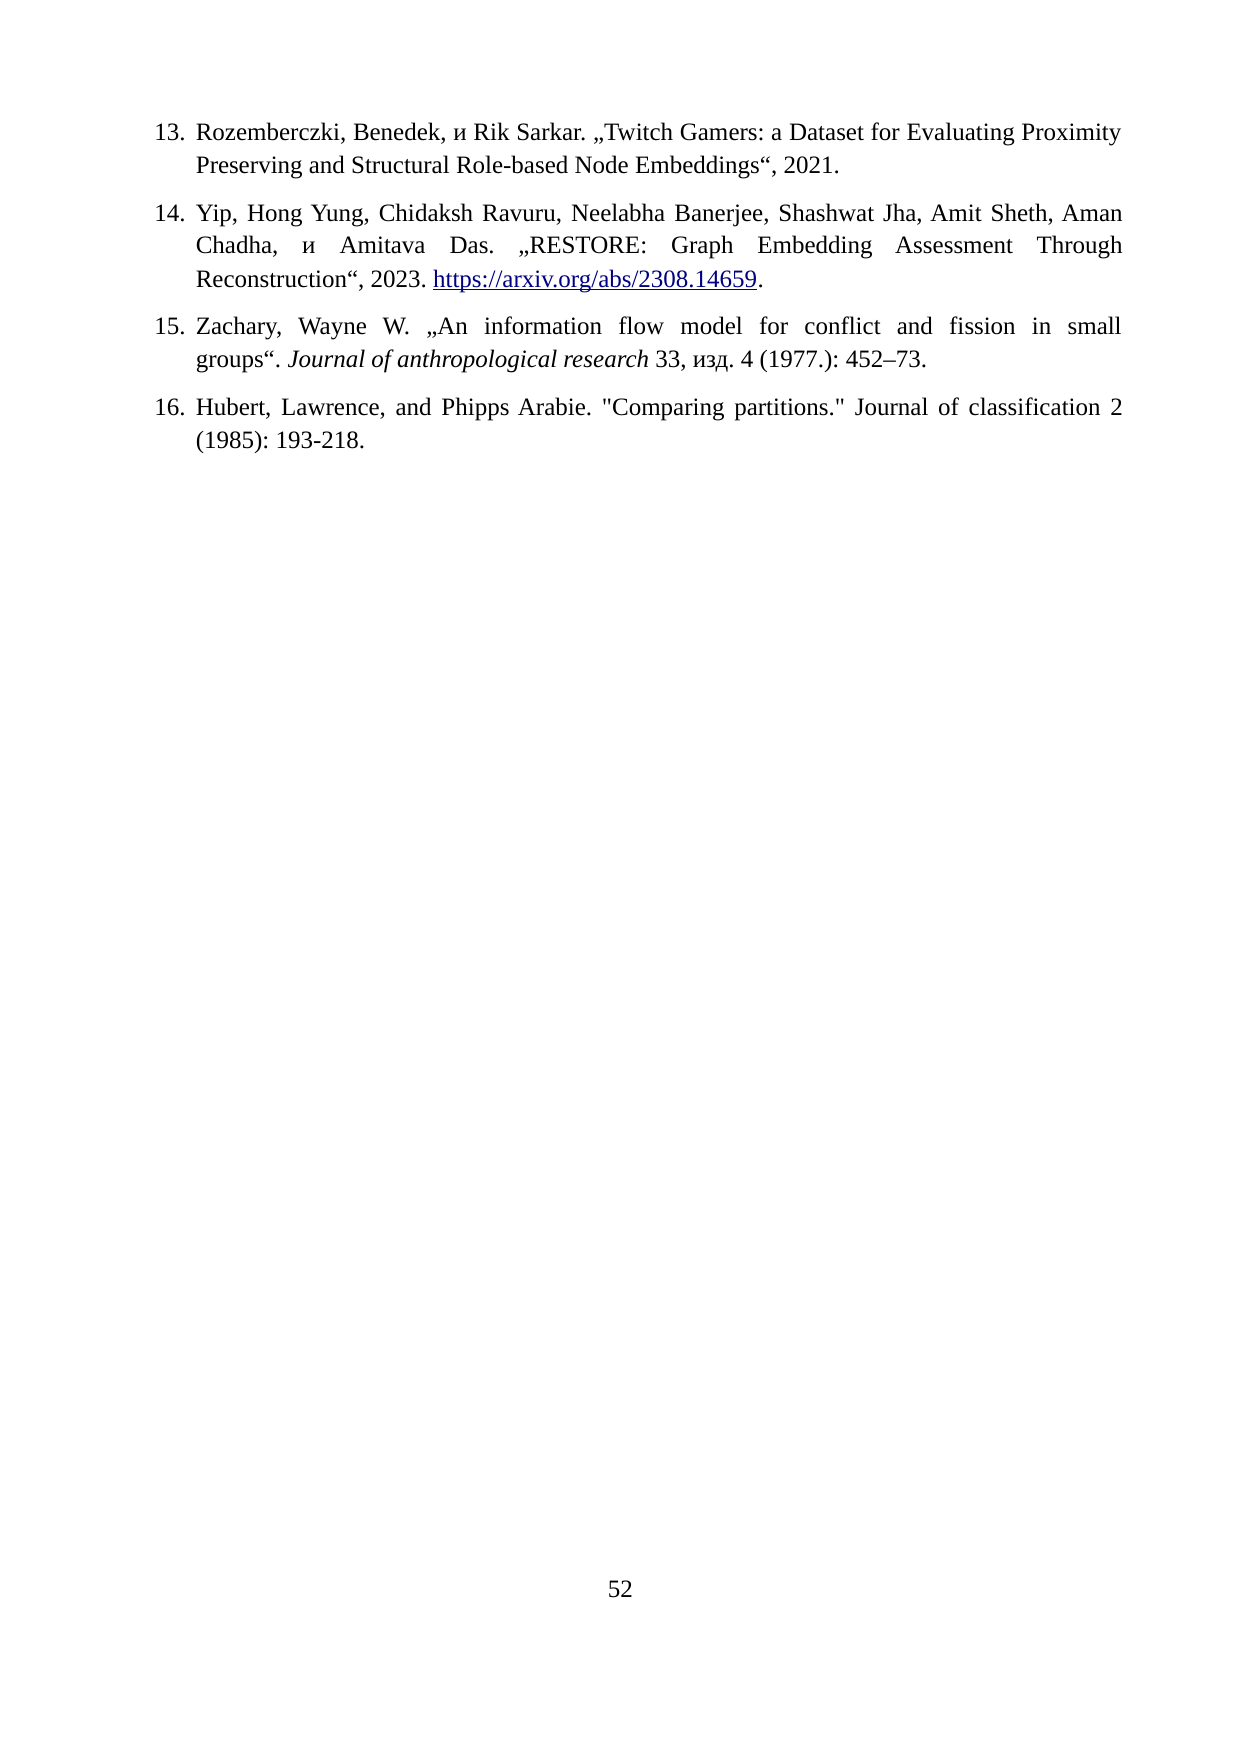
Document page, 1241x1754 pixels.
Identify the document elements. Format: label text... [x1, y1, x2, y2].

list Zachary, Wayne W. „An information flow model for conflict and fission in small groups“. Journal of anthropological research 33, изд. 4 (1977.): 452–73. [154, 311, 1123, 373]
list Rozemberczki, Benedek, и Rik Sarkar. „Twitch Gamers: a Dataset for Evaluating Proximity Preserving and Structural Role-based Node Embeddings“, 2021. [154, 117, 1123, 179]
list Yip, Hong Yung, Chidaksh Ravuru, Neelabha Banerjee, Shashwat Jha, Amit Sheth, Aman Chadha, и Amitava Das. „RESTORE: Graph Embedding Assessment Through Reconstruction“, 2023. https://arxiv.org/abs/2308.14659. [154, 198, 1123, 292]
list Hubert, Lawrence, and Phipps Arabie. "Comparing partitions." Journal of classification 2 (1985): 193-218. [154, 392, 1123, 454]
